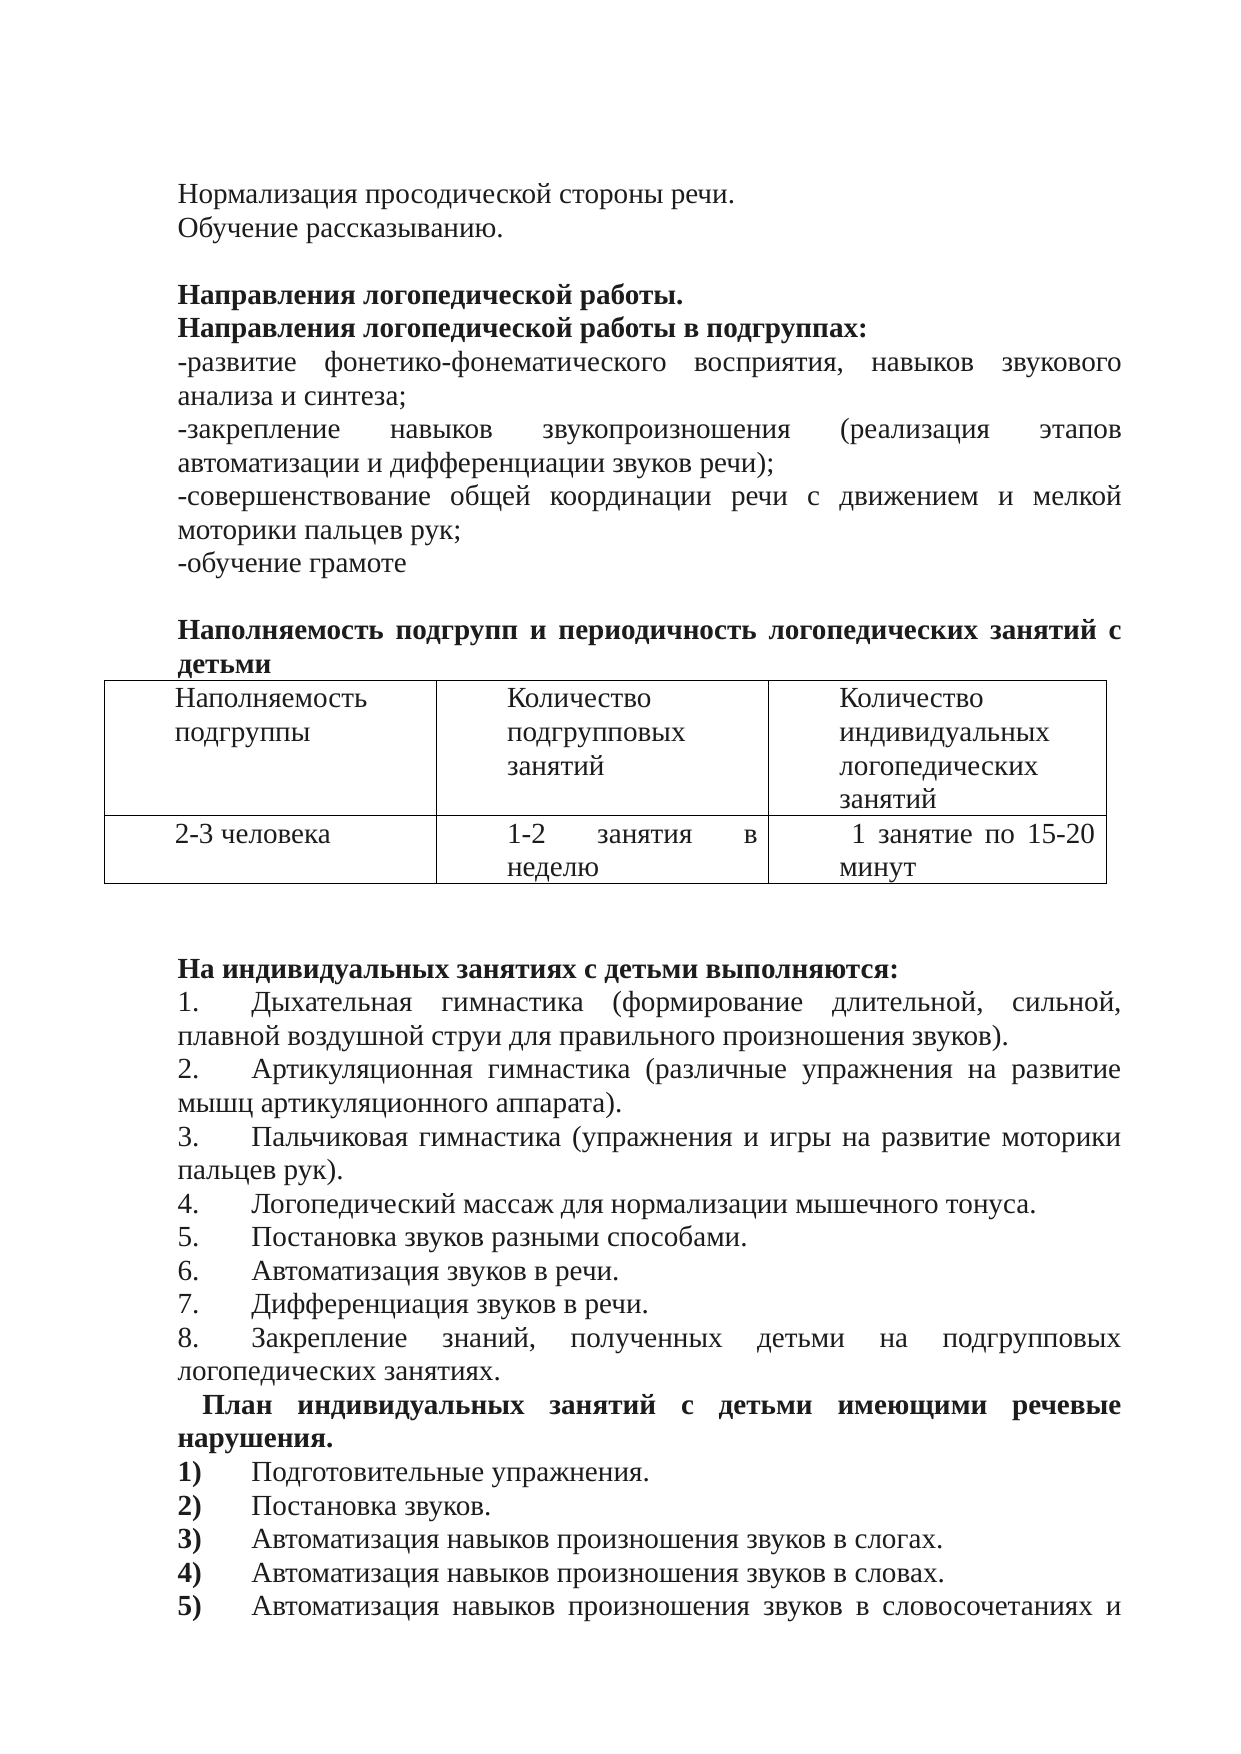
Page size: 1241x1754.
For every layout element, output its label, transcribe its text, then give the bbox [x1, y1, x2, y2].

list Логопедический массаж для нормализации мышечного тонуса. [177, 1186, 1122, 1219]
list Закрепление знаний, полученных детьми на подгрупповых логопедических занятиях. [177, 1320, 1122, 1387]
list Дифференциация звуков в речи. [177, 1286, 1122, 1320]
text -закрепление навыков звукопроизношения (реализация этапов автоматизации и дифференциации звуков речи); [177, 411, 1122, 478]
table_cell 1-2 занятия в неделю [437, 816, 768, 883]
table_header Наполняемость подгруппы [105, 681, 436, 815]
text Направления логопедической работы в подгруппах: [177, 311, 1122, 344]
text -совершенствование общей координации речи с движением и мелкой моторики пальцев рук; [177, 478, 1122, 545]
table_header Количество индивидуальных логопедических занятий [769, 681, 1106, 815]
table_header Количество подгрупповых занятий [437, 681, 768, 815]
table_cell 1 занятие по 15-20 минут [769, 816, 1106, 883]
list Постановка звуков. [177, 1488, 1122, 1521]
text Направления логопедической работы. [177, 277, 1122, 311]
text Наполняемость подгрупп и периодичность логопедических занятий с детьми [177, 612, 1122, 679]
text На индивидуальных занятиях с детьми выполняются: [177, 951, 1122, 984]
list Дыхательная гимнастика (формирование длительной, сильной, плавной воздушной струи для правильного произношения звуков). [177, 984, 1122, 1052]
text -обучение грамоте [177, 545, 1122, 579]
list Артикуляционная гимнастика (различные упражнения на развитие мышц артикуляционного аппарата). [177, 1052, 1122, 1119]
list Пальчиковая гимнастика (упражнения и игры на развитие моторики пальцев рук). [177, 1119, 1122, 1186]
list Автоматизация звуков в речи. [177, 1253, 1122, 1286]
text Обучение рассказыванию. [177, 210, 1122, 243]
list Подготовительные упражнения. [177, 1454, 1122, 1488]
list Автоматизация навыков произношения звуков в словах. [177, 1555, 1122, 1588]
text План индивидуальных занятий с детьми имеющими речевые нарушения. [177, 1387, 1122, 1454]
table_cell 2-3 человека [105, 816, 436, 883]
list Автоматизация навыков произношения звуков в словосочетаниях и [177, 1588, 1122, 1622]
text Нормализация просодической стороны речи. [177, 176, 1122, 210]
text -развитие фонетико-фонематического восприятия, навыков звукового анализа и синтеза; [177, 344, 1122, 411]
list Автоматизация навыков произношения звуков в слогах. [177, 1521, 1122, 1555]
list Постановка звуков разными способами. [177, 1219, 1122, 1253]
